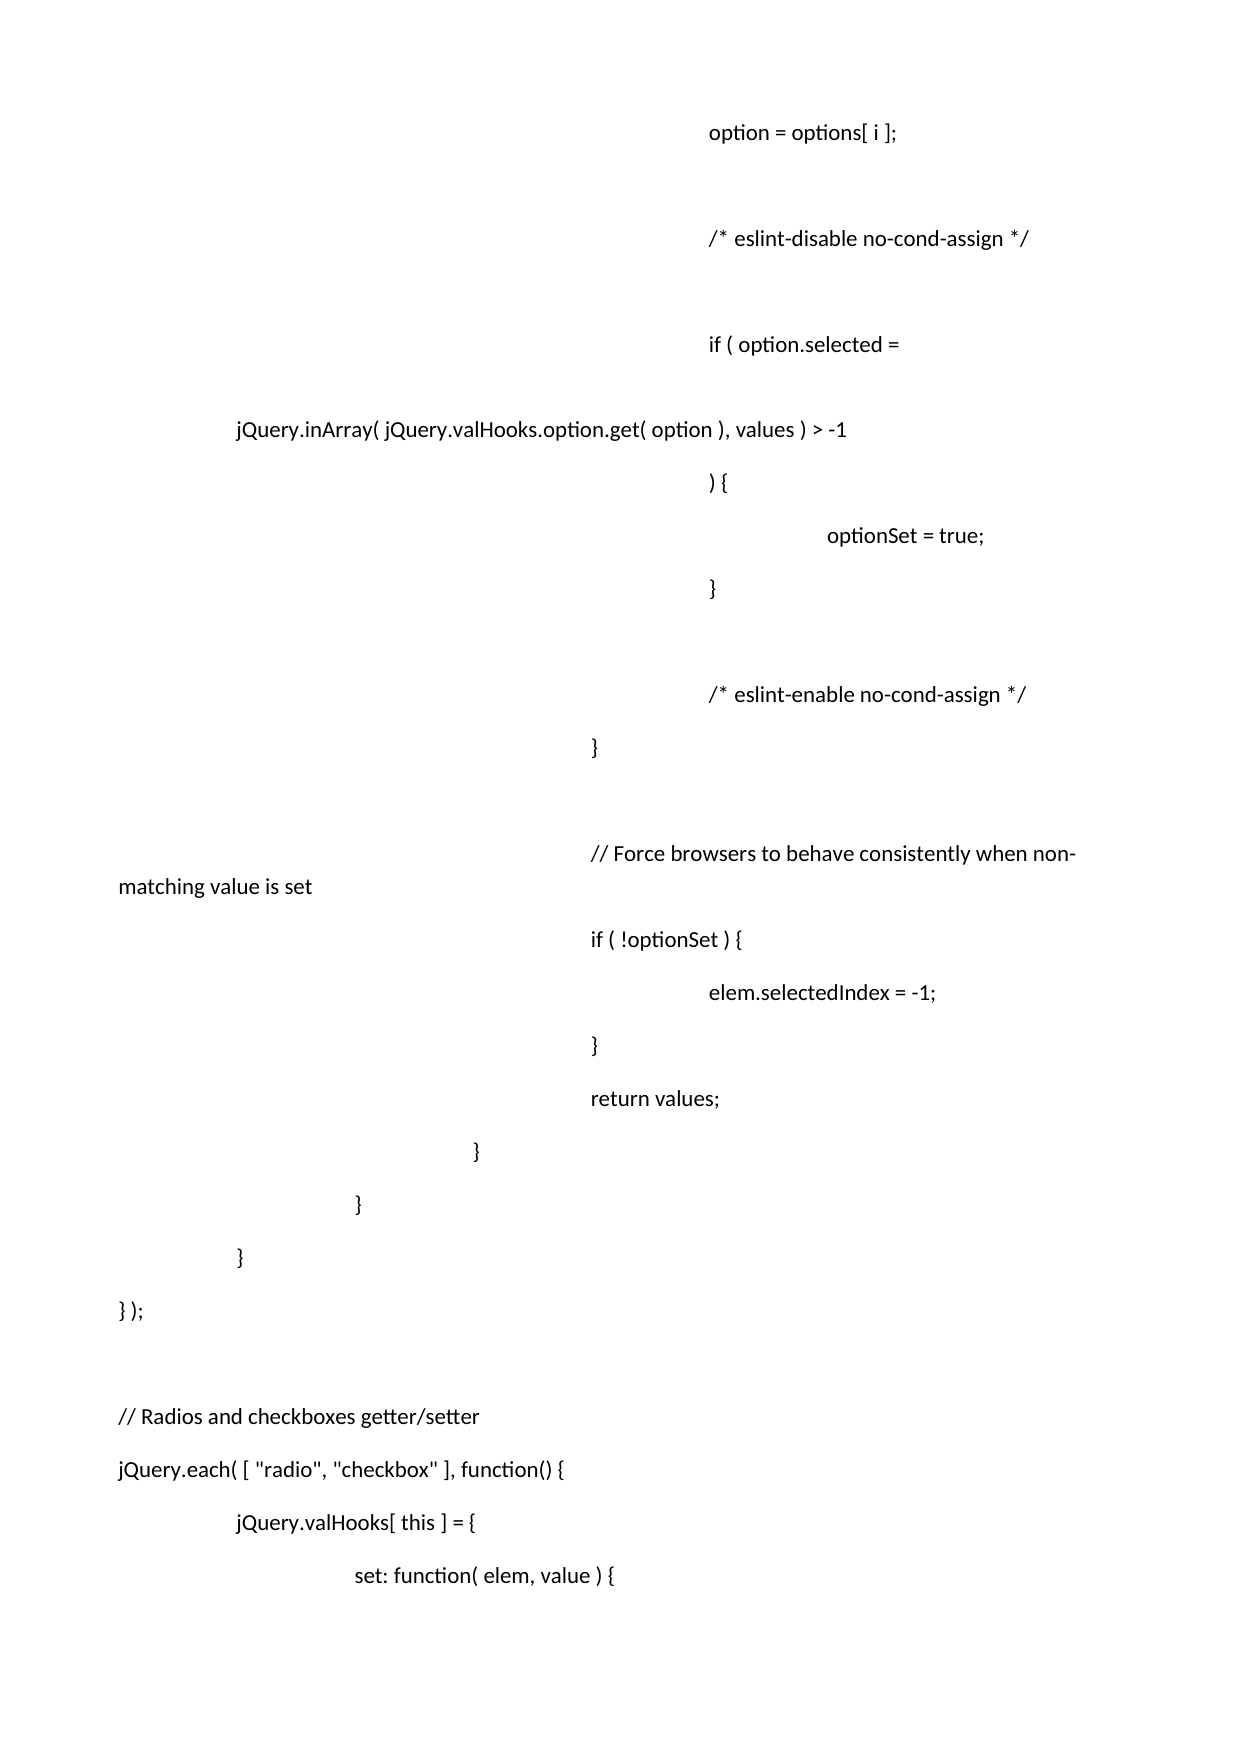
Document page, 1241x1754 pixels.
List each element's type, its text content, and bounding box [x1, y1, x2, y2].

text elem.selectedIndex = -1; [118, 978, 1122, 1006]
text option = options[ i ]; [118, 118, 1122, 146]
text } [118, 1137, 1122, 1165]
text jQuery.inArray( jQuery.valHooks.option.get( option ), values ) > -1 [118, 383, 1122, 443]
text if ( option.selected = [118, 330, 1122, 358]
text } [118, 1031, 1122, 1059]
text /* eslint-disable no-cond-assign */ [118, 224, 1122, 252]
text // Radios and checkboxes getter/setter [118, 1402, 1122, 1430]
text } ); [118, 1296, 1122, 1324]
text ) { [118, 468, 1122, 496]
text /* eslint-enable no-cond-assign */ [118, 681, 1122, 708]
text if ( !optionSet ) { [118, 925, 1122, 953]
text } [118, 1243, 1122, 1271]
text jQuery.each( [ "radio", "checkbox" ], function() { [118, 1455, 1122, 1483]
text } [118, 1190, 1122, 1218]
text optionSet = true; [118, 521, 1122, 549]
text set: function( elem, value ) { [118, 1561, 1122, 1589]
text // Force browsers to behave consistently when non-matching value is set [118, 839, 1122, 900]
text jQuery.valHooks[ this ] = { [118, 1508, 1122, 1536]
text } [118, 574, 1122, 602]
text return values; [118, 1084, 1122, 1112]
text } [118, 733, 1122, 762]
